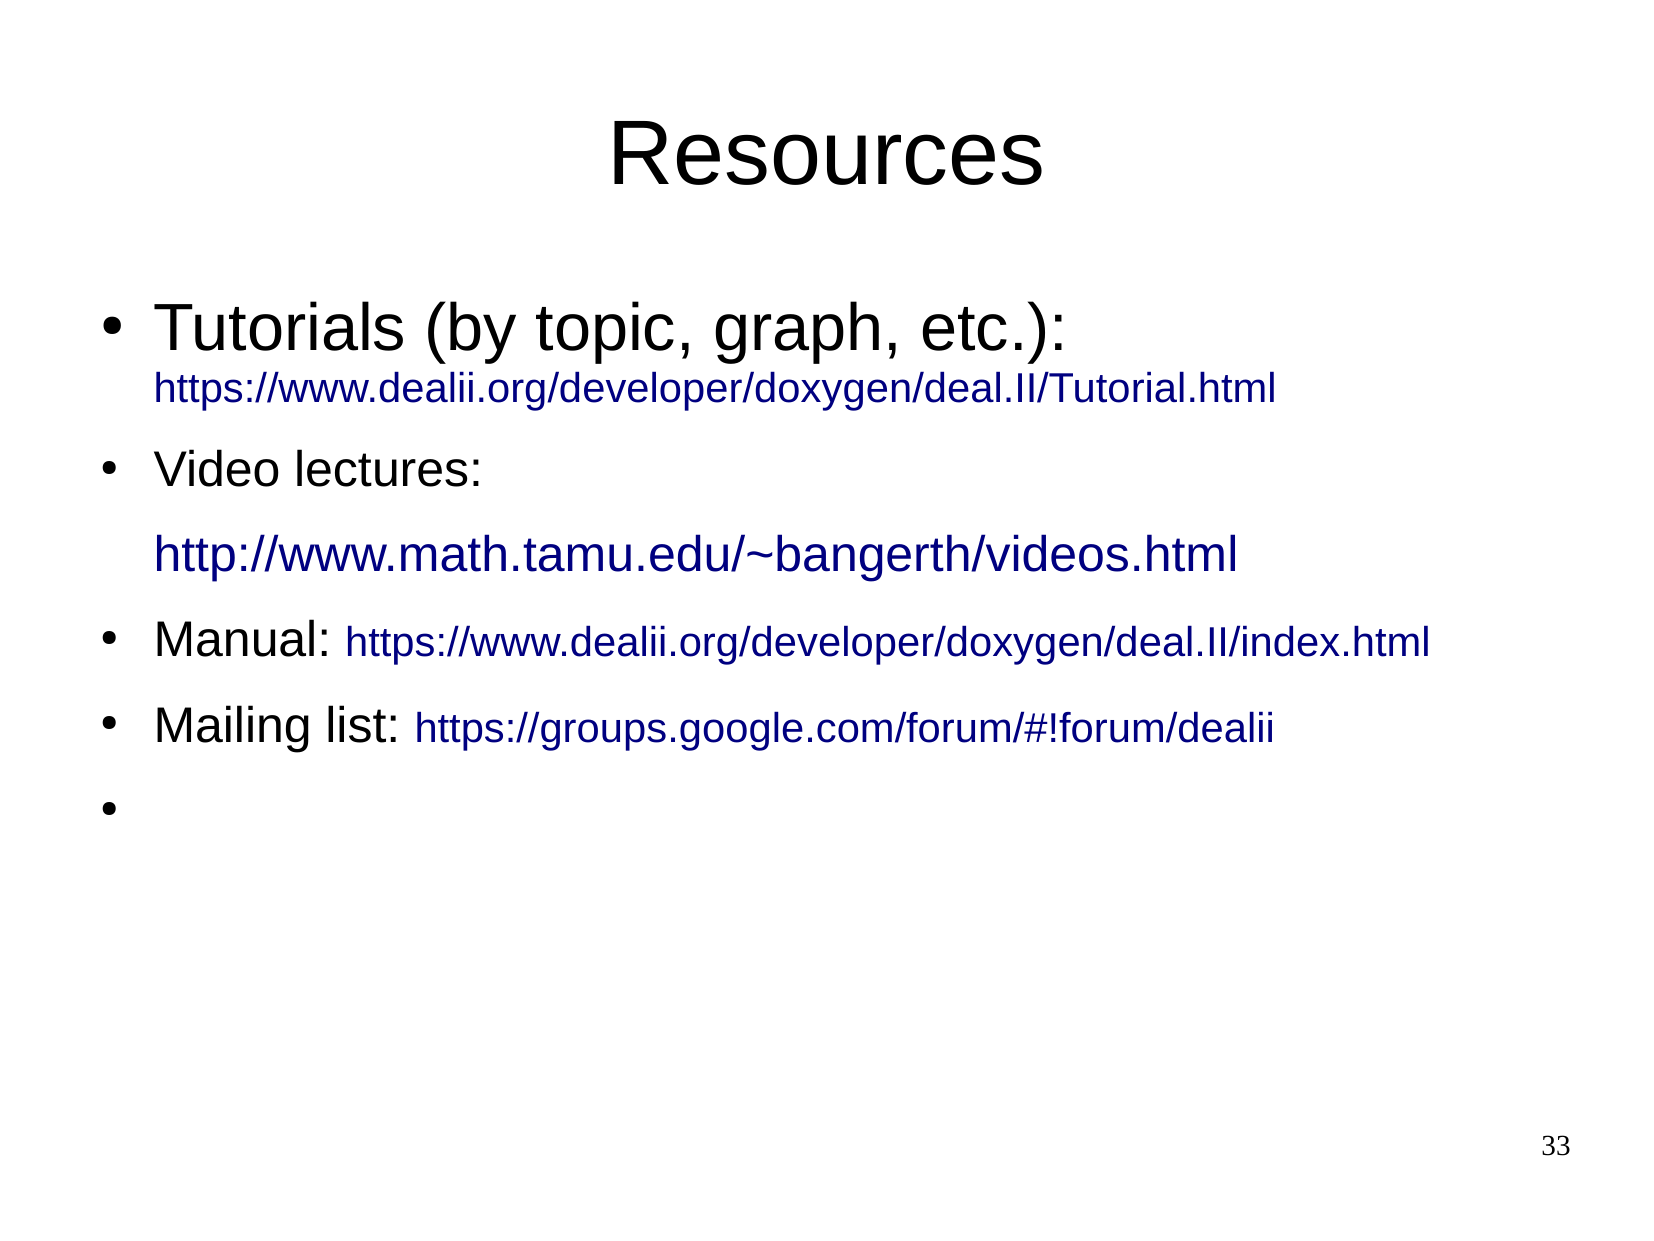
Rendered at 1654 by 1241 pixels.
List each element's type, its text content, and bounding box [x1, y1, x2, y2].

list Tutorials (by topic, graph, etc.): https://www.dealii.org/developer/doxygen/deal.II/Tutorial.html Video lectures: http://www.math.tamu.edu/~bangerth/videos.html Manual: https://www.dealii.org/developer/doxygen/deal.II/index.html Mailing list: https://groups.google.com/forum/#!forum/dealii [82, 290, 1538, 1010]
title Resources [82, 49, 1571, 257]
